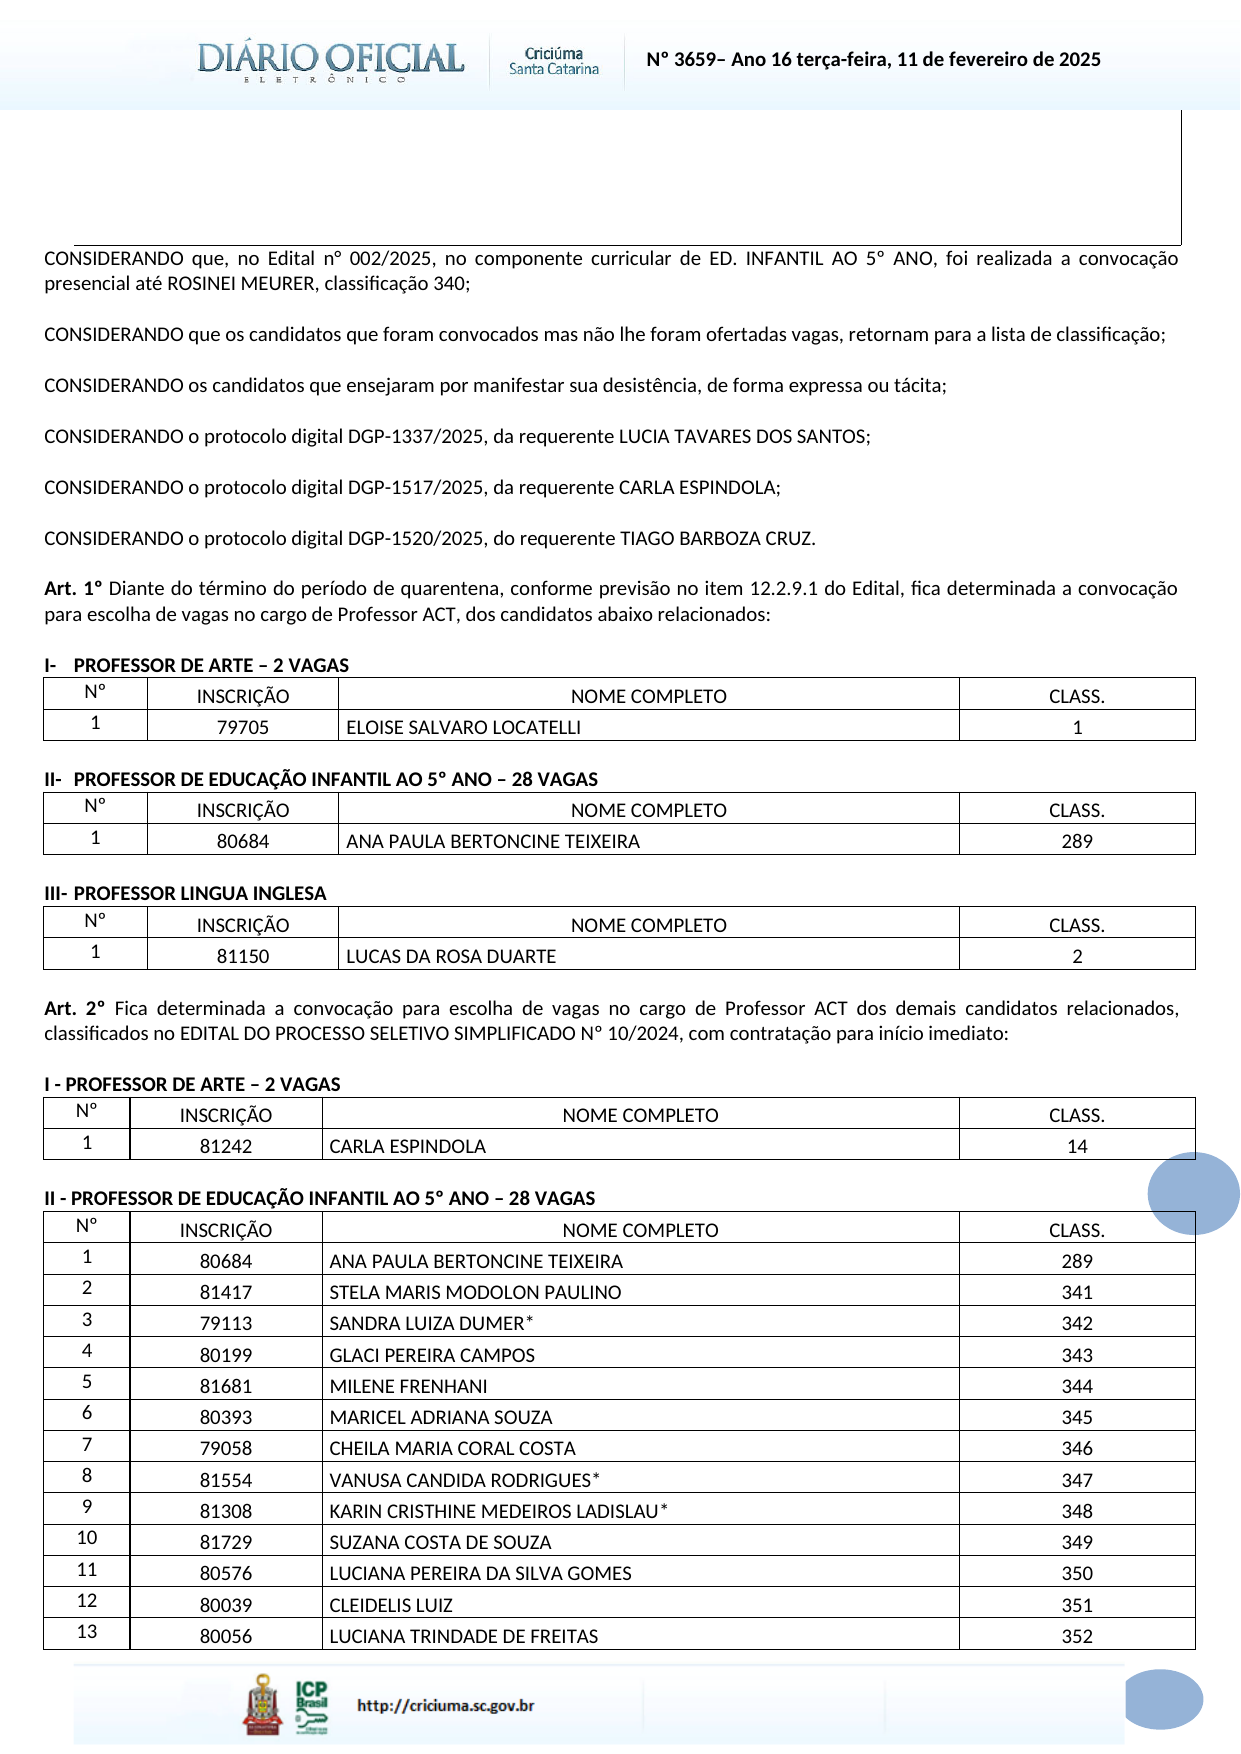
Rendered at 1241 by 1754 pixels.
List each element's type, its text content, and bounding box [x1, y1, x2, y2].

table_header CLASS. [960, 907, 1195, 937]
table_cell SUZANA COSTA DE SOUZA [323, 1525, 959, 1555]
table_cell 9 [44, 1493, 129, 1523]
table_header NOME COMPLETO [339, 907, 959, 937]
table_cell CARLA ESPINDOLA [323, 1129, 959, 1159]
table_header NOME COMPLETO [323, 1212, 959, 1242]
table_cell 80684 [131, 1243, 322, 1273]
table_header Nº [44, 1098, 129, 1128]
table_cell 81308 [131, 1493, 322, 1523]
table_cell 1 [960, 710, 1195, 740]
table_cell 81417 [131, 1275, 322, 1305]
text I - PROFESSOR DE ARTE – 2 VAGAS [44, 1071, 1181, 1097]
table_cell 81150 [148, 938, 338, 968]
table_header INSCRIÇÃO [131, 1212, 322, 1242]
table_cell 343 [960, 1337, 1195, 1367]
table_cell 8 [44, 1462, 129, 1492]
text CONSIDERANDO que os candidatos que foram convocados mas não lhe foram ofertadas vagas, retornam para a lista de classificação; [44, 321, 1181, 347]
table_cell 80199 [131, 1337, 322, 1367]
list PROFESSOR DE EDUCAÇÃO INFANTIL AO 5º ANO – 28 VAGAS [44, 766, 1181, 792]
table_cell CHEILA MARIA CORAL COSTA [323, 1431, 959, 1461]
table_cell LUCIANA TRINDADE DE FREITAS [323, 1618, 959, 1648]
table_cell 1 [44, 1129, 129, 1159]
table_cell 80039 [131, 1587, 322, 1617]
list PROFESSOR LINGUA INGLESA [44, 881, 1181, 906]
table_cell 81729 [131, 1525, 322, 1555]
table_cell 80684 [148, 824, 338, 854]
table_cell MILENE FRENHANI [323, 1368, 959, 1398]
list PROFESSOR DE ARTE – 2 VAGAS [44, 652, 1181, 677]
table_cell 2 [44, 1275, 129, 1305]
table_cell 350 [960, 1556, 1195, 1586]
table_cell LUCIANA PEREIRA DA SILVA GOMES [323, 1556, 959, 1586]
table_cell SANDRA LUIZA DUMER* [323, 1306, 959, 1336]
text CONSIDERANDO o protocolo digital DGP-1520/2025, do requerente TIAGO BARBOZA CRUZ. [44, 525, 1181, 550]
table_cell 2 [960, 938, 1195, 968]
table_cell 81242 [131, 1129, 322, 1159]
table_header Nº [44, 678, 147, 708]
table_header INSCRIÇÃO [148, 793, 338, 823]
text CONSIDERANDO o protocolo digital DGP-1517/2025, da requerente CARLA ESPINDOLA; [44, 474, 1181, 499]
table_header Nº [44, 1212, 129, 1242]
table_cell 80393 [131, 1400, 322, 1430]
table_cell 79113 [131, 1306, 322, 1336]
table_cell KARIN CRISTHINE MEDEIROS LADISLAU* [323, 1493, 959, 1523]
table_header INSCRIÇÃO [131, 1098, 322, 1128]
table_cell 289 [960, 824, 1195, 854]
table_cell 14 [960, 1129, 1195, 1159]
table_cell 10 [44, 1525, 129, 1555]
table_cell LUCAS DA ROSA DUARTE [339, 938, 959, 968]
text Art. 2º Fica determinada a convocação para escolha de vagas no cargo de Professor ACT dos demais candidatos relacionados, classificados no EDITAL DO PROCESSO SELETIVO SIMPLIFICADO Nº 10/2024, com contratação para início imediato: [44, 995, 1181, 1046]
text CONSIDERANDO o protocolo digital DGP-1337/2025, da requerente LUCIA TAVARES DOS SANTOS; [44, 423, 1181, 448]
table_cell 352 [960, 1618, 1195, 1648]
table_cell 1 [44, 1243, 129, 1273]
table_cell VANUSA CANDIDA RODRIGUES* [323, 1462, 959, 1492]
table_cell 81681 [131, 1368, 322, 1398]
table_header NOME COMPLETO [339, 793, 959, 823]
table_cell 6 [44, 1400, 129, 1430]
table_cell 11 [44, 1556, 129, 1586]
table_cell ANA PAULA BERTONCINE TEIXEIRA [323, 1243, 959, 1273]
table_cell 1 [44, 710, 147, 740]
table_cell CLEIDELIS LUIZ [323, 1587, 959, 1617]
table_cell 79705 [148, 710, 338, 740]
table_cell 342 [960, 1306, 1195, 1336]
table_cell 351 [960, 1587, 1195, 1617]
table_cell 345 [960, 1400, 1195, 1430]
table_cell 1 [44, 824, 147, 854]
table_cell 347 [960, 1462, 1195, 1492]
table_cell GLACI PEREIRA CAMPOS [323, 1337, 959, 1367]
table_cell 12 [44, 1587, 129, 1617]
table_cell 80056 [131, 1618, 322, 1648]
table_cell 3 [44, 1306, 129, 1336]
table_cell 341 [960, 1275, 1195, 1305]
text II - PROFESSOR DE EDUCAÇÃO INFANTIL AO 5º ANO – 28 VAGAS [44, 1186, 1151, 1211]
table_header Nº [44, 793, 147, 823]
table_cell 4 [44, 1337, 129, 1367]
table_header NOME COMPLETO [339, 678, 959, 708]
table_header CLASS. [960, 1212, 1195, 1242]
text CONSIDERANDO os candidatos que ensejaram por manifestar sua desistência, de forma expressa ou tácita; [44, 372, 1181, 398]
table_cell 344 [960, 1368, 1195, 1398]
table_cell 1 [44, 938, 147, 968]
table_cell STELA MARIS MODOLON PAULINO [323, 1275, 959, 1305]
table_cell MARICEL ADRIANA SOUZA [323, 1400, 959, 1430]
table_header CLASS. [960, 678, 1195, 708]
table_header INSCRIÇÃO [148, 907, 338, 937]
table_cell 5 [44, 1368, 129, 1398]
table_header CLASS. [960, 793, 1195, 823]
table_cell 349 [960, 1525, 1195, 1555]
table_cell 346 [960, 1431, 1195, 1461]
text Art. 1º Diante do término do período de quarentena, conforme previsão no item 12.2.9.1 do Edital, fica determinada a convocação para escolha de vagas no cargo de Professor ACT, dos candidatos abaixo relacionados: [44, 576, 1181, 626]
table_cell 7 [44, 1431, 129, 1461]
table_cell 80576 [131, 1556, 322, 1586]
text CONSIDERANDO que, no Edital n° 002/2025, no componente curricular de ED. INFANTIL AO 5º ANO, foi realizada a convocação presencial até ROSINEI MEURER, classificação 340; [44, 245, 1181, 296]
table_cell 79058 [131, 1431, 322, 1461]
table_header INSCRIÇÃO [148, 678, 338, 708]
table_header NOME COMPLETO [323, 1098, 959, 1128]
table_cell 289 [960, 1243, 1195, 1273]
table_cell 81554 [131, 1462, 322, 1492]
table_cell 348 [960, 1493, 1195, 1523]
table_cell 13 [44, 1618, 129, 1648]
table_cell ELOISE SALVARO LOCATELLI [339, 710, 959, 740]
table_header Nº [44, 907, 147, 937]
table_header CLASS. [960, 1098, 1195, 1128]
table_cell ANA PAULA BERTONCINE TEIXEIRA [339, 824, 959, 854]
